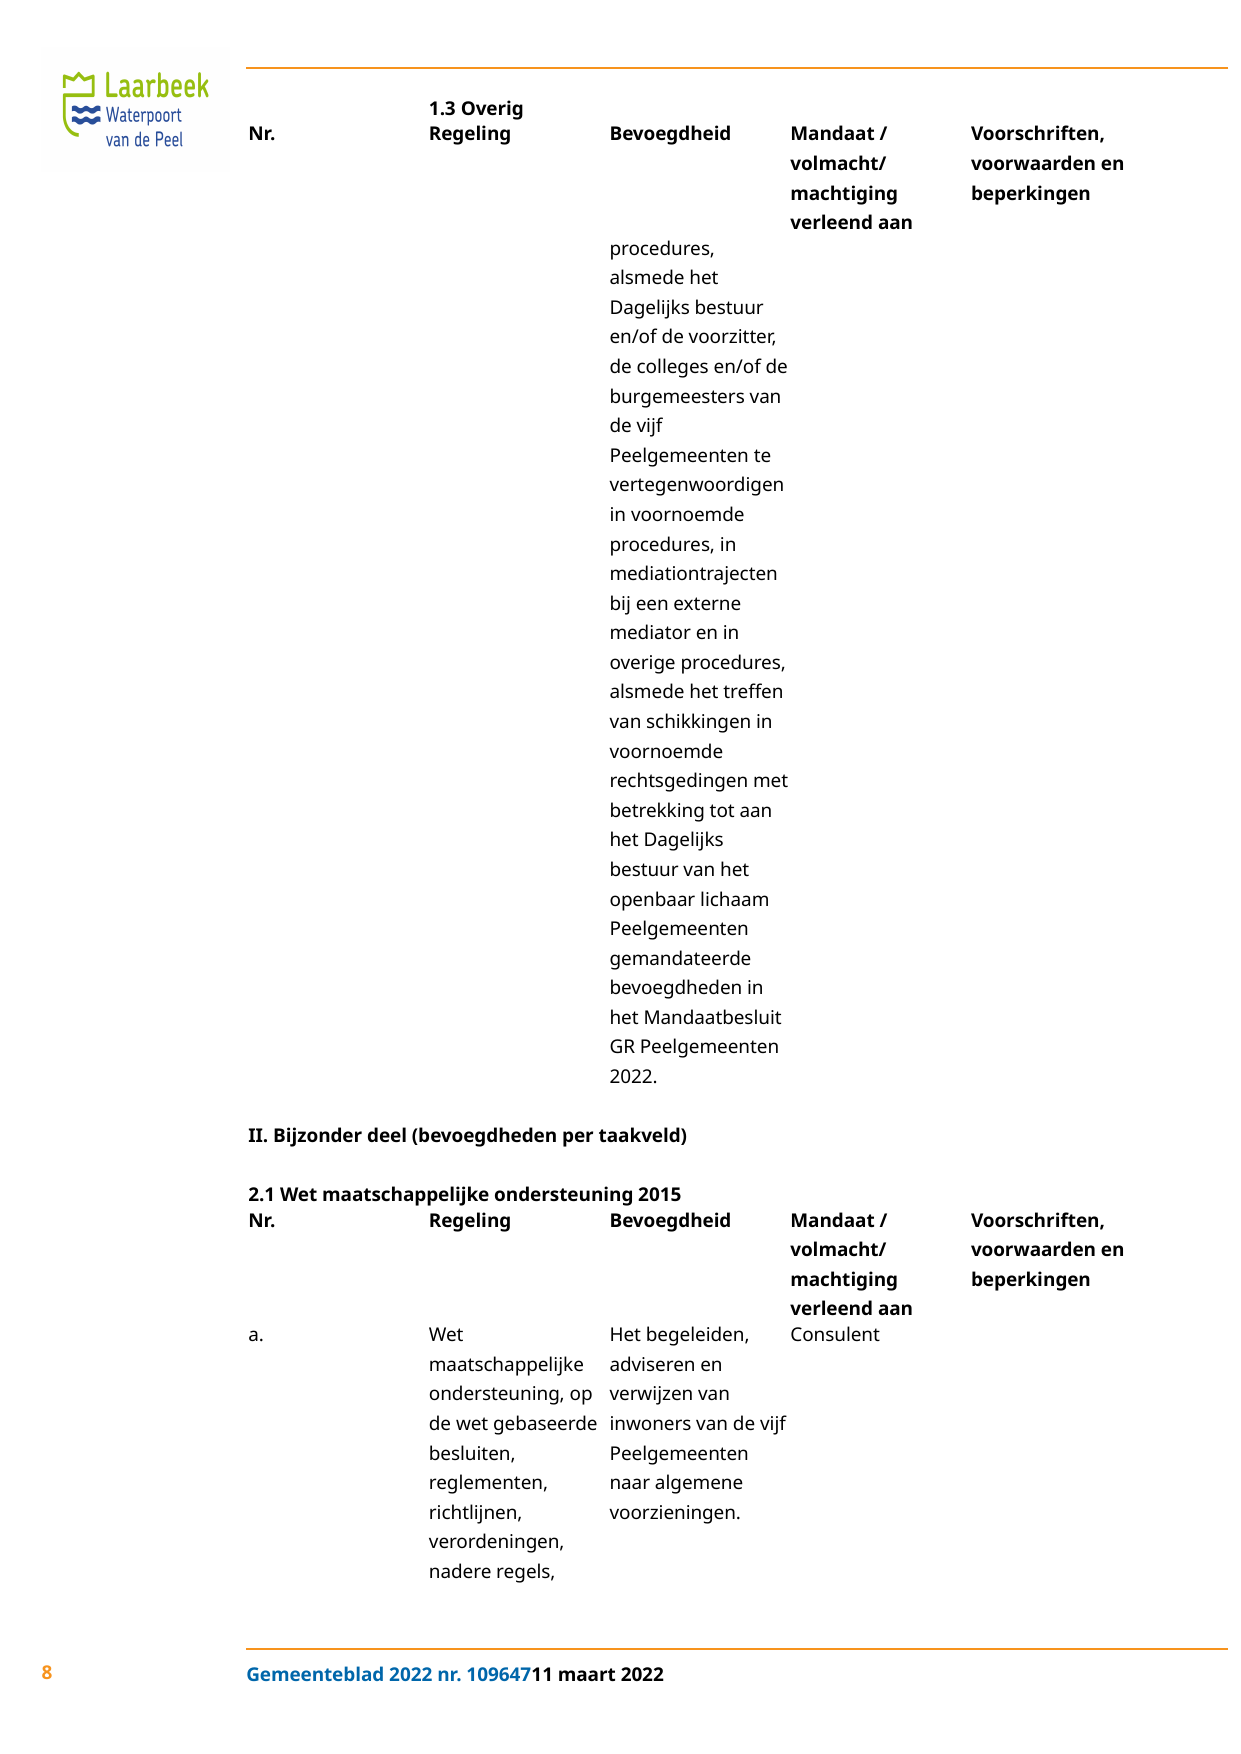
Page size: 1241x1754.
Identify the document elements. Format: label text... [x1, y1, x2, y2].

table_cell Voorschriften, voorwaarden en beperkingen [971, 121, 1152, 235]
table_cell [971, 1321, 1152, 1584]
table_header 1.3 Overig [429, 95, 1152, 121]
table_cell a. [248, 1321, 429, 1584]
table_cell [971, 235, 1152, 1089]
table_cell [790, 235, 971, 1089]
table_header 2.1 Wet maatschappelijke ondersteuning 2015 [248, 1181, 1152, 1207]
table_cell Bevoegdheid [609, 121, 790, 235]
table_cell Regeling [429, 1207, 609, 1321]
picture [41, 47, 231, 172]
table_cell [248, 235, 429, 1089]
table_cell Mandaat / volmacht/ machtiging verleend aan [790, 1207, 971, 1321]
table_cell Nr. [248, 1207, 429, 1321]
table_cell Nr. [248, 121, 429, 235]
table_cell Het begeleiden, adviseren en verwijzen van inwoners van de vijf Peelgemeenten naar algemene voorzieningen. [609, 1321, 790, 1584]
table_cell [429, 235, 609, 1089]
table_cell Voorschriften, voorwaarden en beperkingen [971, 1207, 1152, 1321]
table_cell procedures, alsmede het Dagelijks bestuur en/of de voorzitter, de colleges en/of de burgemeesters van de vijf Peelgemeenten te vertegenwoordigen in voornoemde procedures, in mediationtrajecten bij een externe mediator en in overige procedures, alsmede het treffen van schikkingen in voornoemde rechtsgedingen met betrekking tot aan het Dagelijks bestuur van het openbaar lichaam Peelgemeenten gemandateerde bevoegdheden in het Mandaatbesluit GR Peelgemeenten 2022. [609, 235, 790, 1089]
table_cell Regeling [429, 121, 609, 235]
table_header [248, 95, 429, 121]
table_cell Mandaat / volmacht/ machtiging verleend aan [790, 121, 971, 235]
table_cell Consulent [790, 1321, 971, 1584]
table_cell Wet maatschappelijke ondersteuning, op de wet gebaseerde besluiten, reglementen, richtlijnen, verordeningen, nadere regels, [429, 1321, 609, 1584]
text II. Bijzonder deel (bevoegdheden per taakveld) [248, 1122, 1152, 1148]
table_cell Bevoegdheid [609, 1207, 790, 1321]
